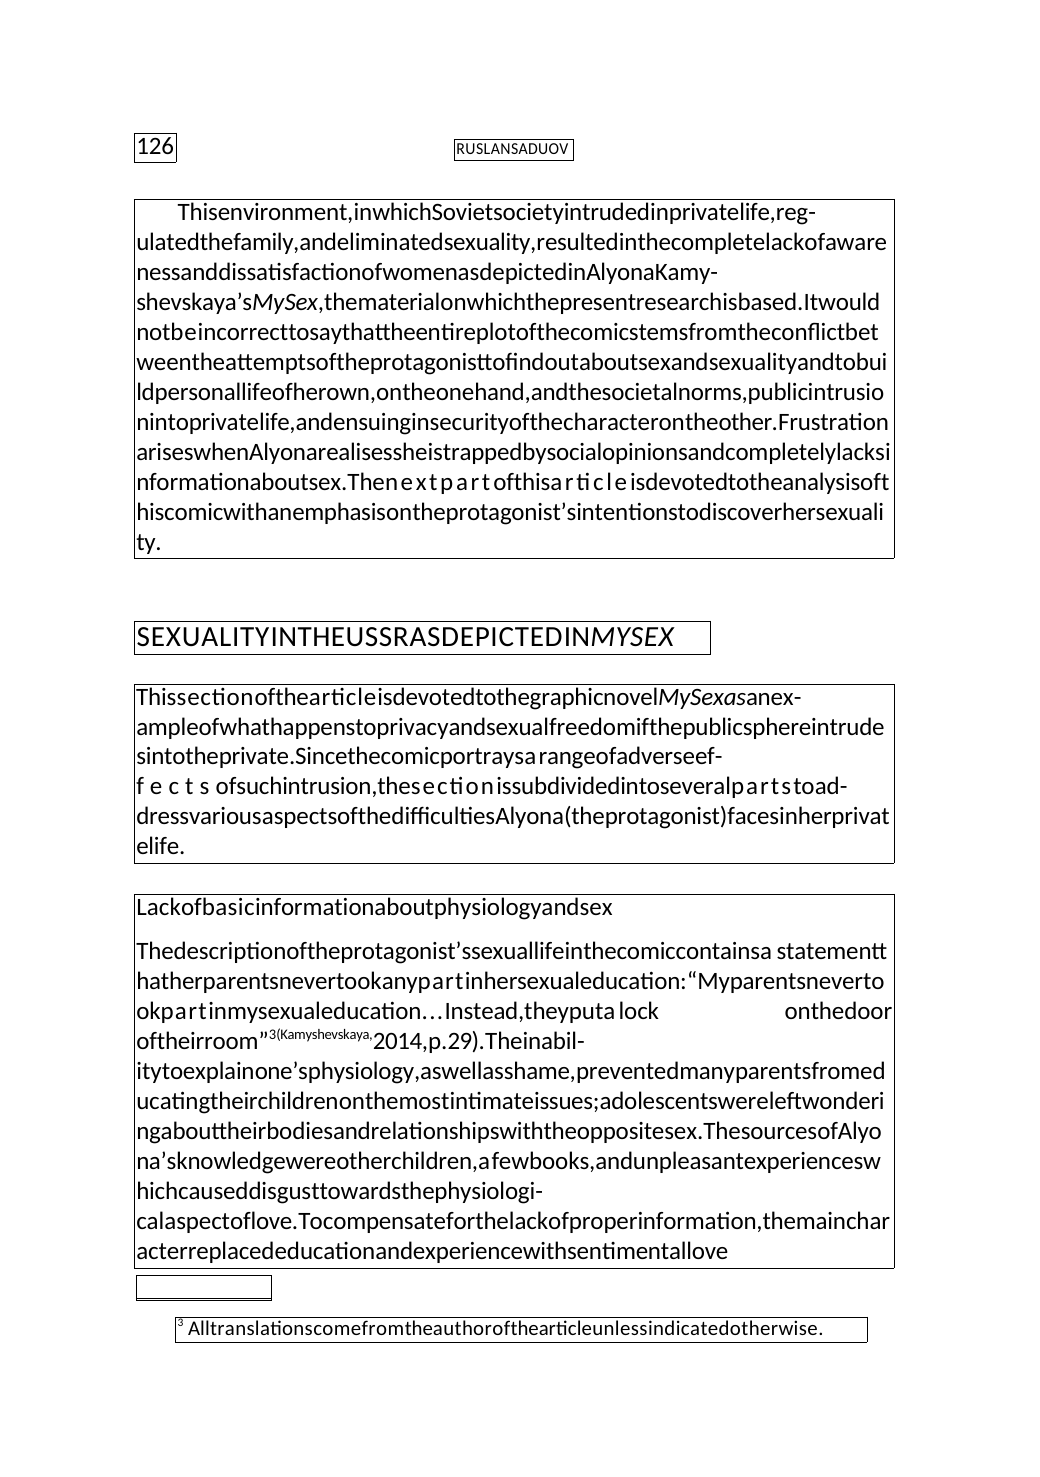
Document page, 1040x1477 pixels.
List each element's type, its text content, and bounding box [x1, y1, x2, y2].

text Lackofbasicinformationaboutphysiologyandsex [136, 895, 894, 921]
text ThissectionofthearticleisdevotedtothegraphicnovelMySexasanex- [136, 685, 894, 711]
text ulatedthefamily,andeliminatedsexuality,resultedinthecompletelackofawarenessanddissatisfactionofwomenasdepictedinAlyonaKamy-shevskaya’sMySex,thematerialonwhichthepresentresearchisbased.Itwouldnotbeincorrecttosaythattheentireplotofthecomicstemsfromtheconflictbetweentheattemptsoftheprotagonisttofindoutaboutsexandsexualityandtobuildpersonallifeofherown,ontheonehand,andthesocietalnorms,publicintrusionintoprivatelife,andensuinginsecurityofthecharacterontheother.FrustrationariseswhenAlyonarealisessheistrappedbysocialopinionsandcompletelylacksinformationaboutsex.Thenextpartofthisarticleisdevotedtotheanalysisofthiscomicwithanemphasisontheprotagonist’sintentionstodiscoverhersexuality. [136, 226, 892, 556]
text RUSLANSADUOV [456, 140, 573, 158]
text ampleofwhathappenstoprivacyandsexualfreedomifthepublicsphereintrudesintotheprivate.Sincethecomicportraysarangeofadverseef-fectsofsuchintrusion,thesectionissubdividedintoseveralpartstoad-dressvariousaspectsofthedifficultiesAlyona(theprotagonist)facesinherprivatelife. [136, 711, 892, 861]
text 126 [136, 134, 176, 160]
text 3 Alltranslationscomefromtheauthorofthearticleunlessindicatedotherwise. [177, 1318, 867, 1340]
text Thisenvironment,inwhichSovietsocietyintrudedinprivatelife,reg- [136, 200, 894, 226]
text SEXUALITYINTHEUSSRASDEPICTEDINMYSEX [136, 622, 710, 652]
text Thedescriptionoftheprotagonist’ssexuallifeinthecomiccontainsastatementthatherparentsnevertookanypartinhersexualeducation:“Myparentsnevertookpartinmysexualeducation...Instead,theyputalock onthedoor oftheirroom”3(Kamyshevskaya,2014,p.29).Theinabil-itytoexplainone’sphysiology,aswellasshame,preventedmanyparentsfromeducatingtheirchildrenonthemostintimateissues;adolescentswereleftwonderingabouttheirbodiesandrelationshipswiththeoppositesex.ThesourcesofAlyona’sknowledgewereotherchildren,afewbooks,andunpleasantexperienceswhichcauseddisgusttowardsthephysiologi-calaspectoflove.Tocompensateforthelackofproperinformation,themaincharacterreplacededucationandexperiencewithsentimentallove [136, 935, 892, 1265]
